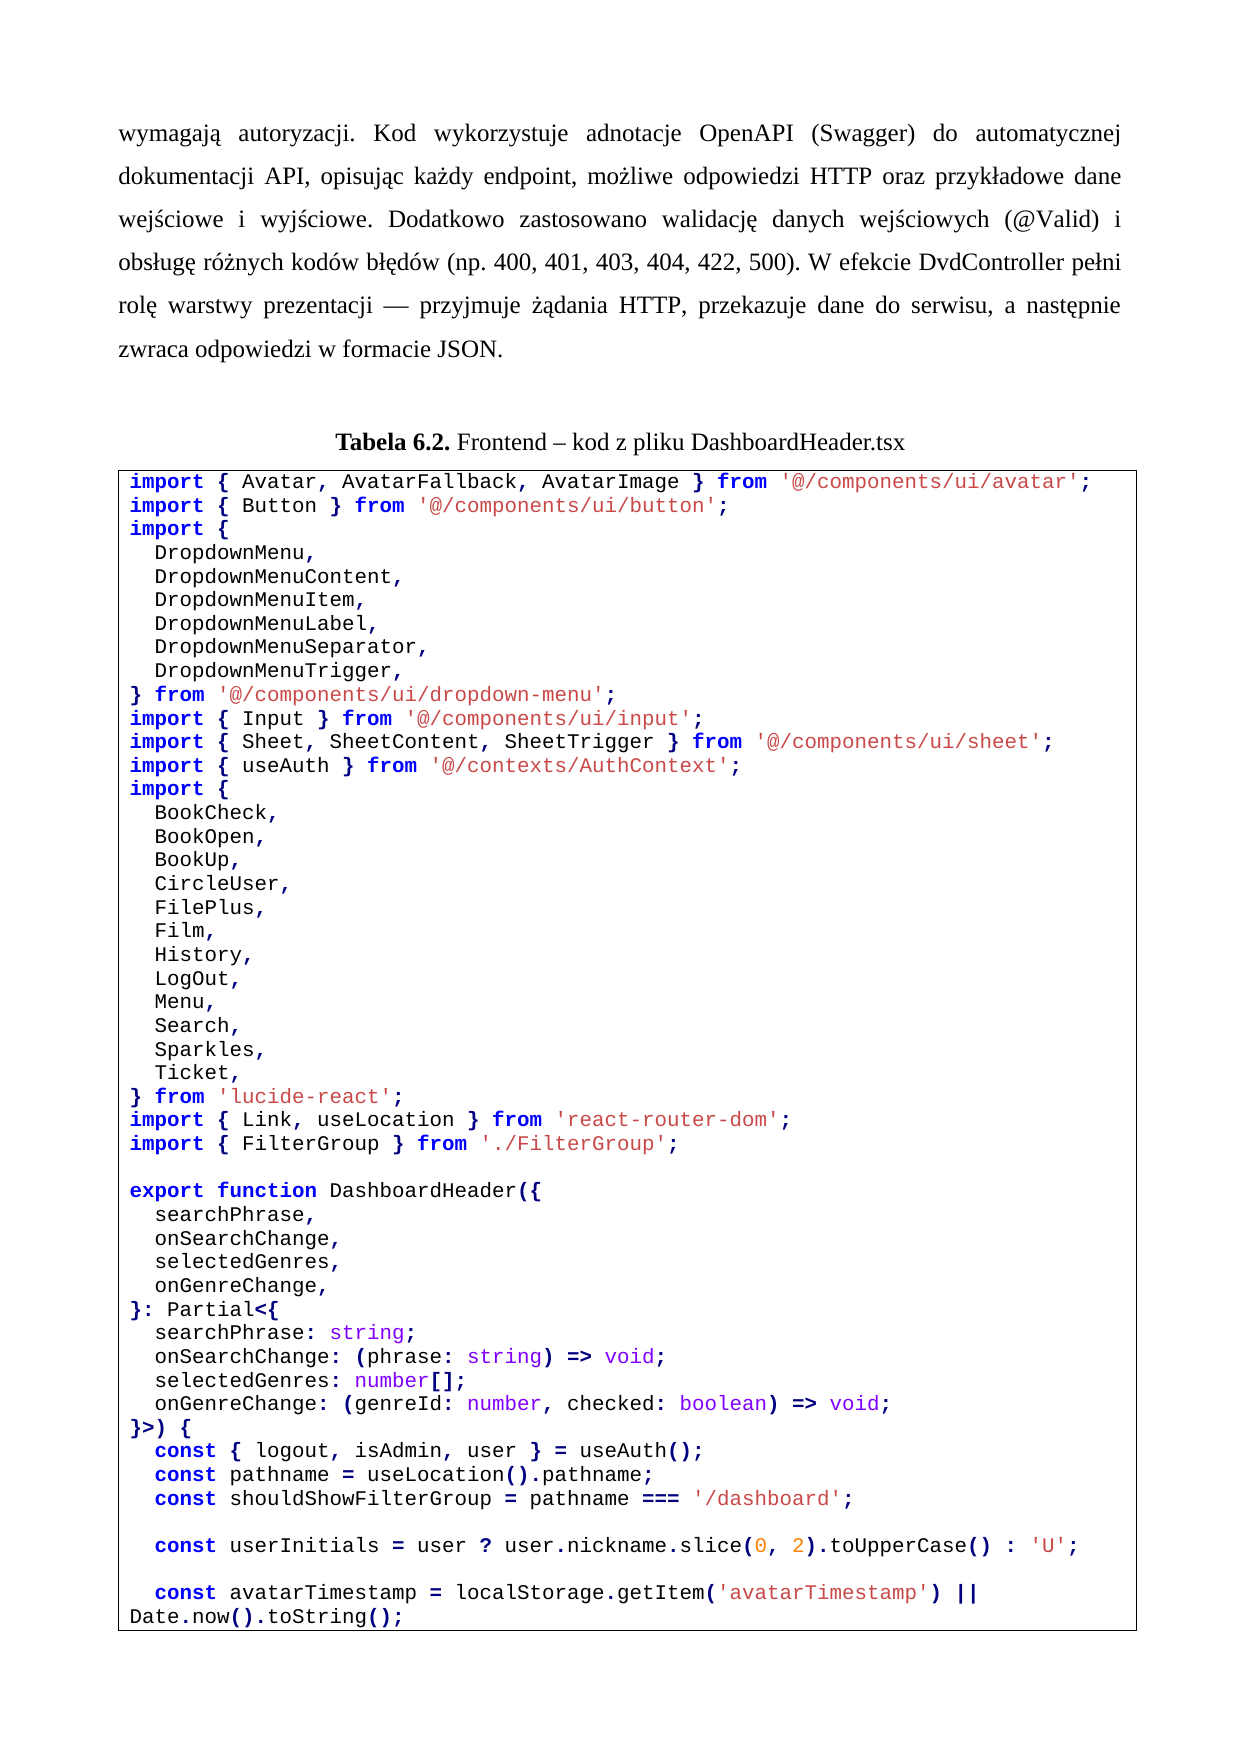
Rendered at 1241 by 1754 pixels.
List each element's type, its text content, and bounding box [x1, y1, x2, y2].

subtitle Tabela 6.2. Frontend – kod z pliku DashboardHeader.tsx [118, 427, 1122, 456]
text wymagają autoryzacji. Kod wykorzystuje adnotacje OpenAPI (Swagger) do automatycznej dokumentacji API, opisując każdy endpoint, możliwe odpowiedzi HTTP oraz przykładowe dane wejściowe i wyjściowe. Dodatkowo zastosowano walidację danych wejściowych (@Valid) i obsługę różnych kodów błędów (np. 400, 401, 403, 404, 422, 500). W efekcie DvdController pełni rolę warstwy prezentacji — przyjmuje żądania HTTP, przekazuje dane do serwisu, a następnie zwraca odpowiedzi w formacie JSON. [118, 118, 1122, 362]
